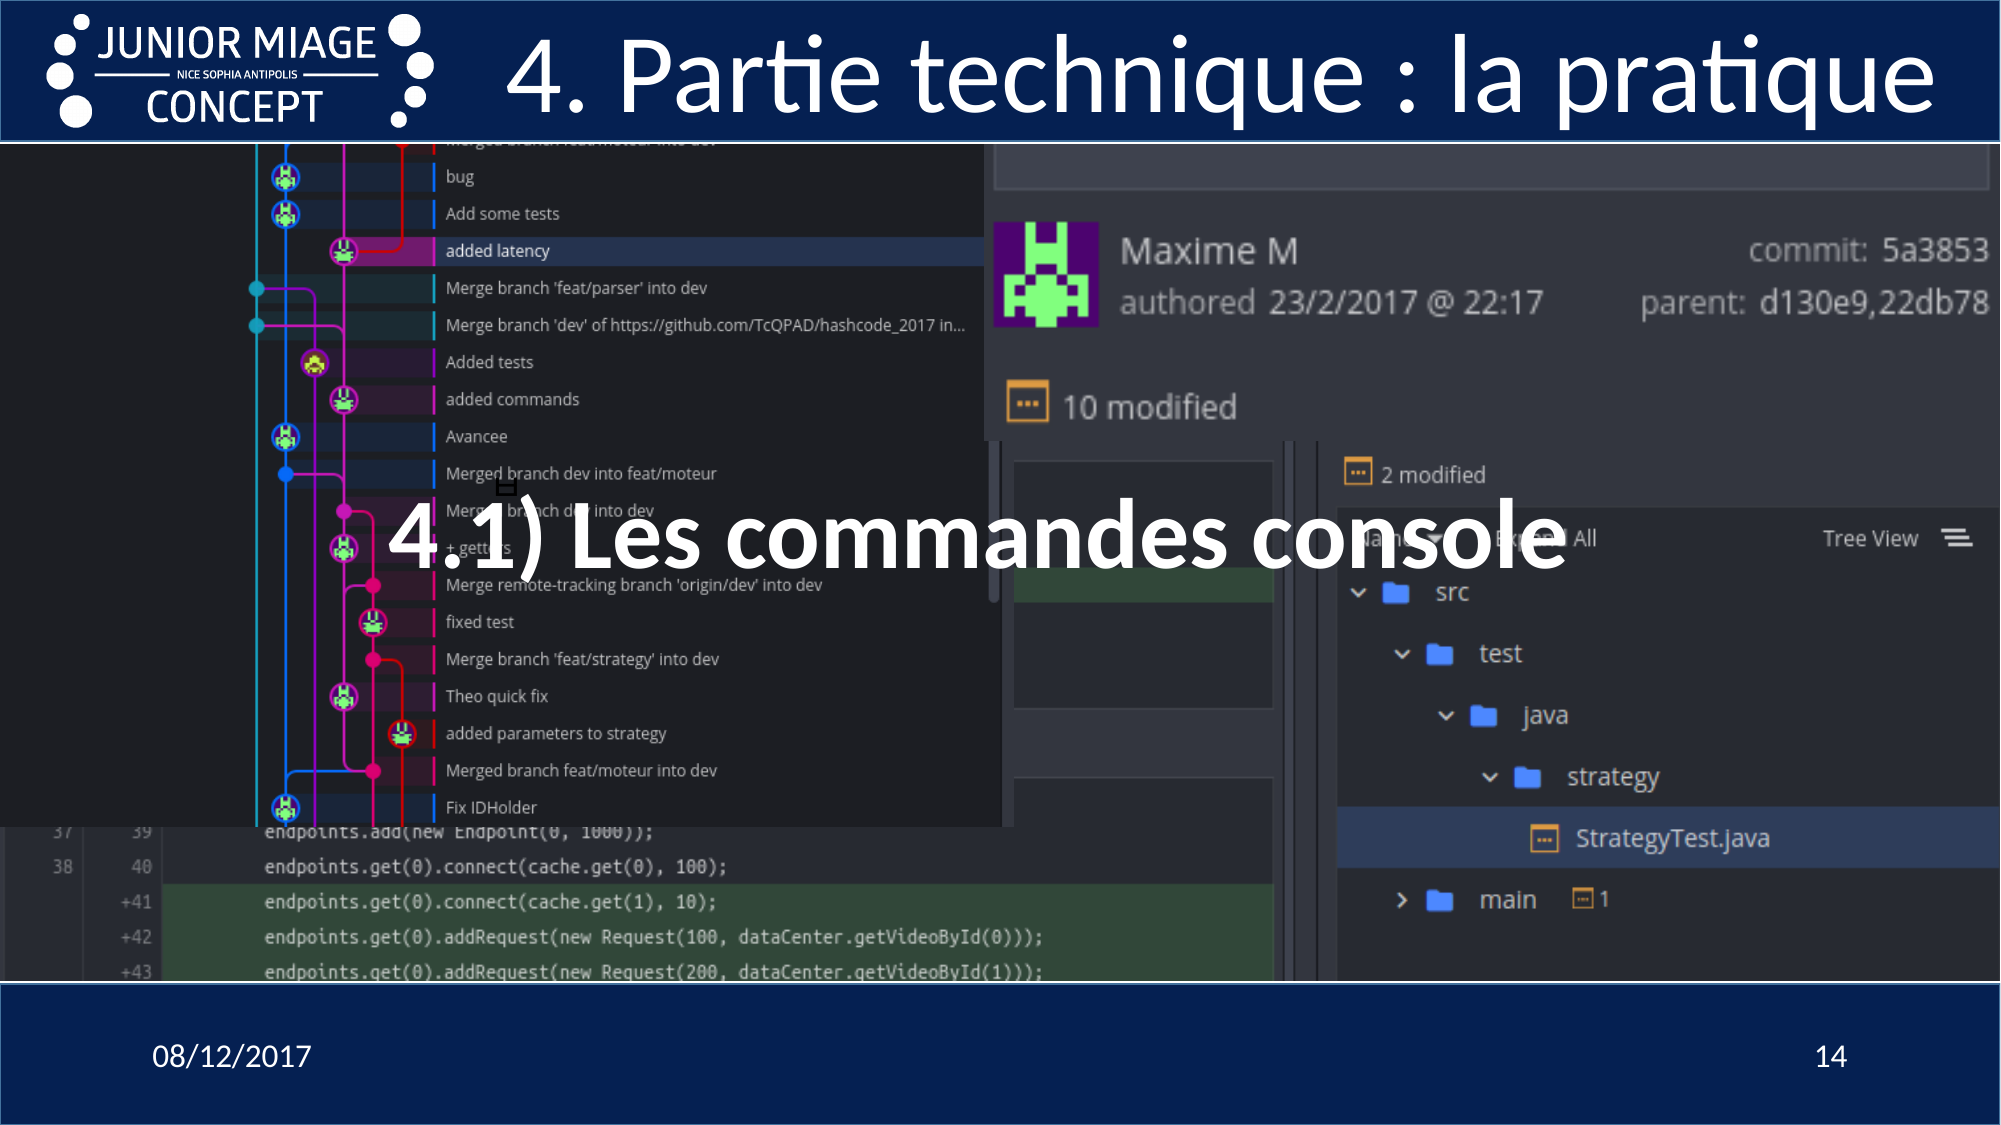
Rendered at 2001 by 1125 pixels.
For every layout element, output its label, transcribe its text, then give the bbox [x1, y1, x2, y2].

slide_number 08/12/2017 [137, 1024, 588, 1085]
picture [0, 144, 2000, 981]
text_box 4.1) Les commandes console [373, 486, 2000, 957]
slide_number [1412, 1024, 1863, 1085]
picture [18, 10, 389, 131]
text_box 4. Partie technique : la pratique [389, 0, 2000, 144]
